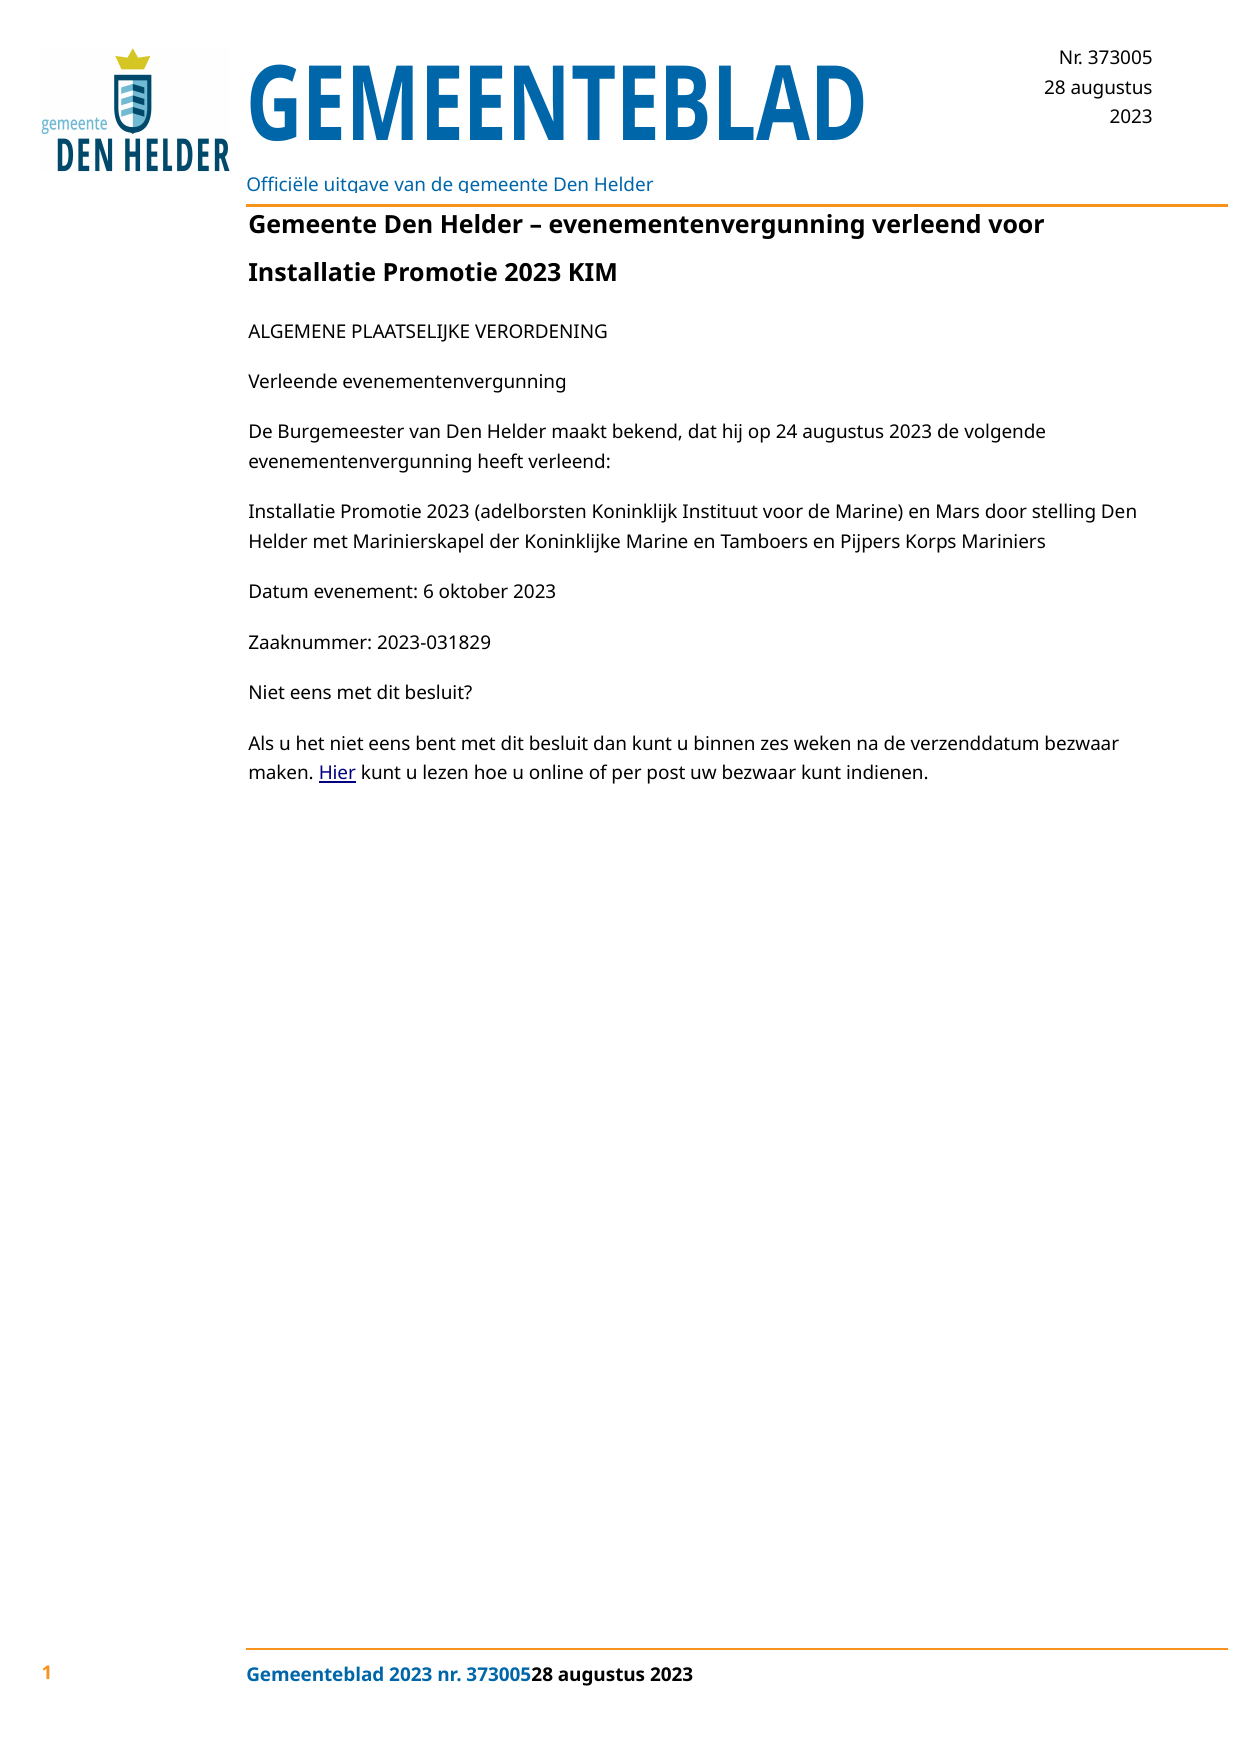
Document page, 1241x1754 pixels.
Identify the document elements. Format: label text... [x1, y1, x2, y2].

picture [220, 160, 224, 172]
picture [130, 157, 135, 172]
text Niet eens met dit besluit? [248, 679, 1152, 705]
text Verleende evenementenvergunning [248, 368, 1152, 394]
text Gemeente Den Helder – evenementenvergunning verleend voor Installatie Promotie 2023 KIM [248, 207, 1152, 288]
picture [182, 144, 187, 165]
text Datum evenement: 6 oktober 2023 [248, 579, 1152, 604]
picture [100, 154, 106, 172]
picture [41, 47, 231, 172]
text ALGEMENE PLAATSELIJKE VERORDENING [248, 318, 1152, 344]
text De Burgemeester van Den Helder maakt bekend, dat hij op 24 augustus 2023 de volgende evenementenvergunning heeft verleend: [248, 419, 1152, 474]
text Zaaknummer: 2023-031829 [248, 629, 1152, 655]
text Installatie Promotie 2023 (adelborsten Koninklijk Instituut voor de Marine) en Mars door stelling Den Helder met Marinierskapel der Koninklijke Marine en Tamboers en Pijpers Korps Mariniers [248, 499, 1152, 554]
text Als u het niet eens bent met dit besluit dan kunt u binnen zes weken na de verzenddatum bezwaar maken. Hier kunt u lezen hoe u online of per post uw bezwaar kunt indienen. [248, 730, 1152, 785]
picture [63, 144, 68, 165]
